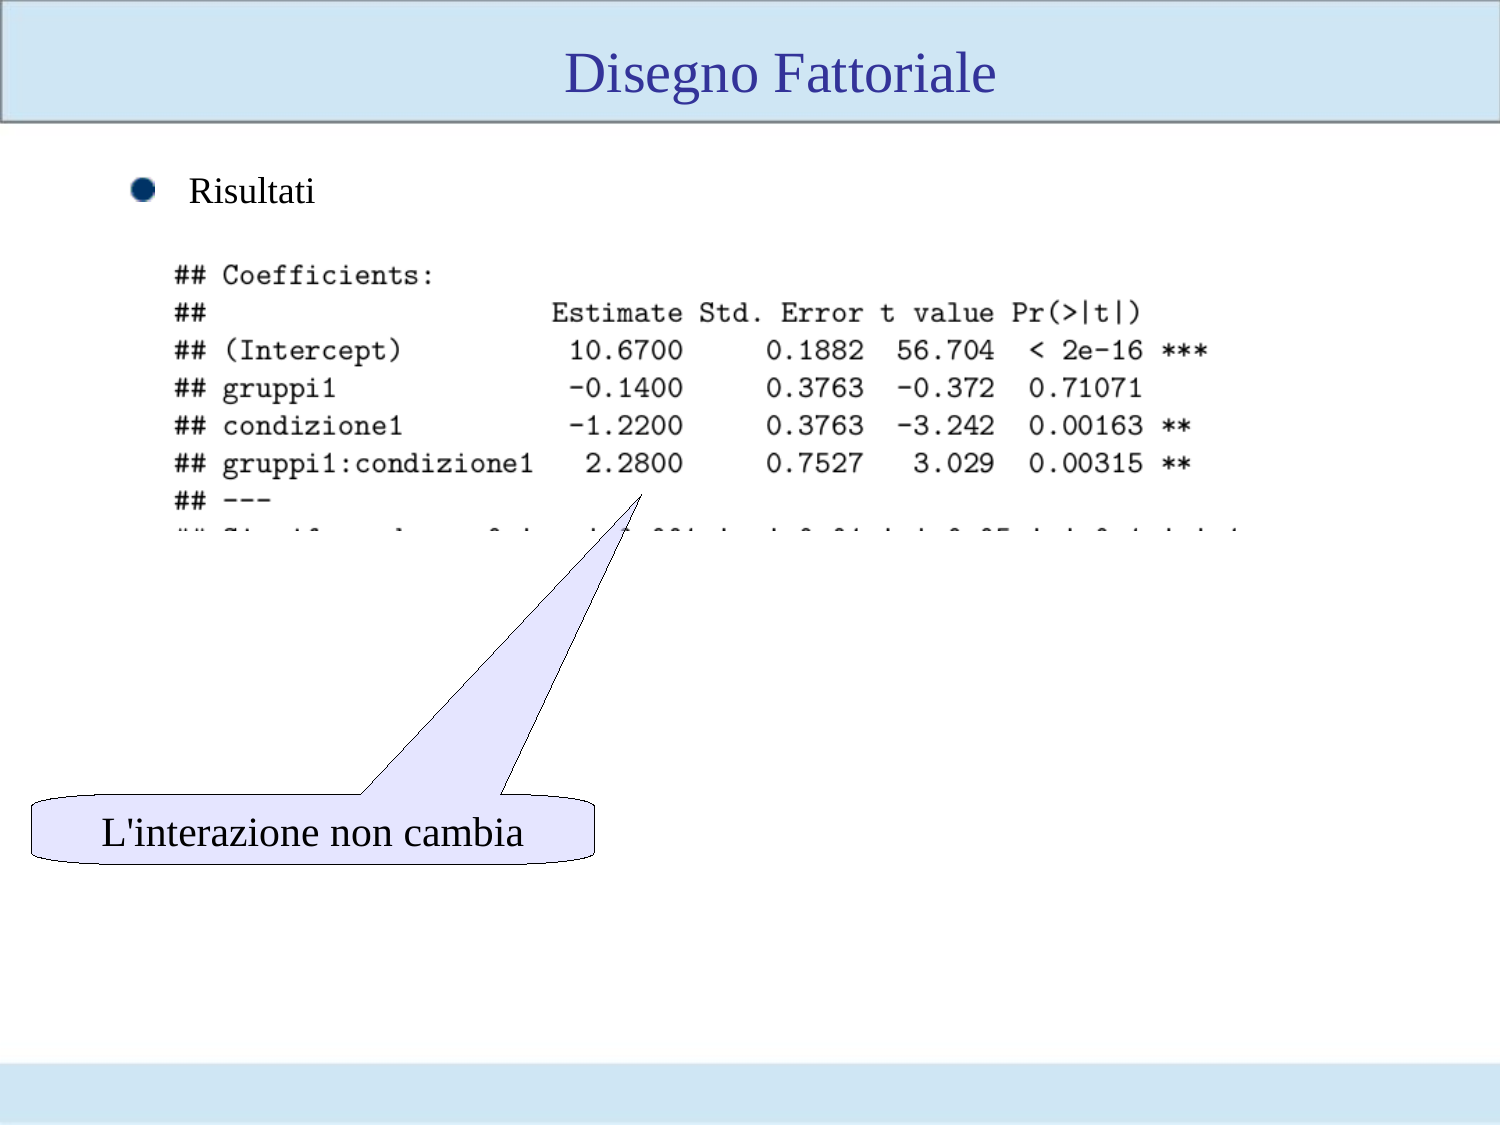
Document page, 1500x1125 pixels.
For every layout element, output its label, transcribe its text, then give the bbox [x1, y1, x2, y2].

text_box Risultati [112, 157, 1476, 219]
picture [0, 0, 1500, 1125]
title Disegno Fattoriale [249, 21, 1313, 117]
text_box L'interazione non cambia [31, 494, 642, 865]
